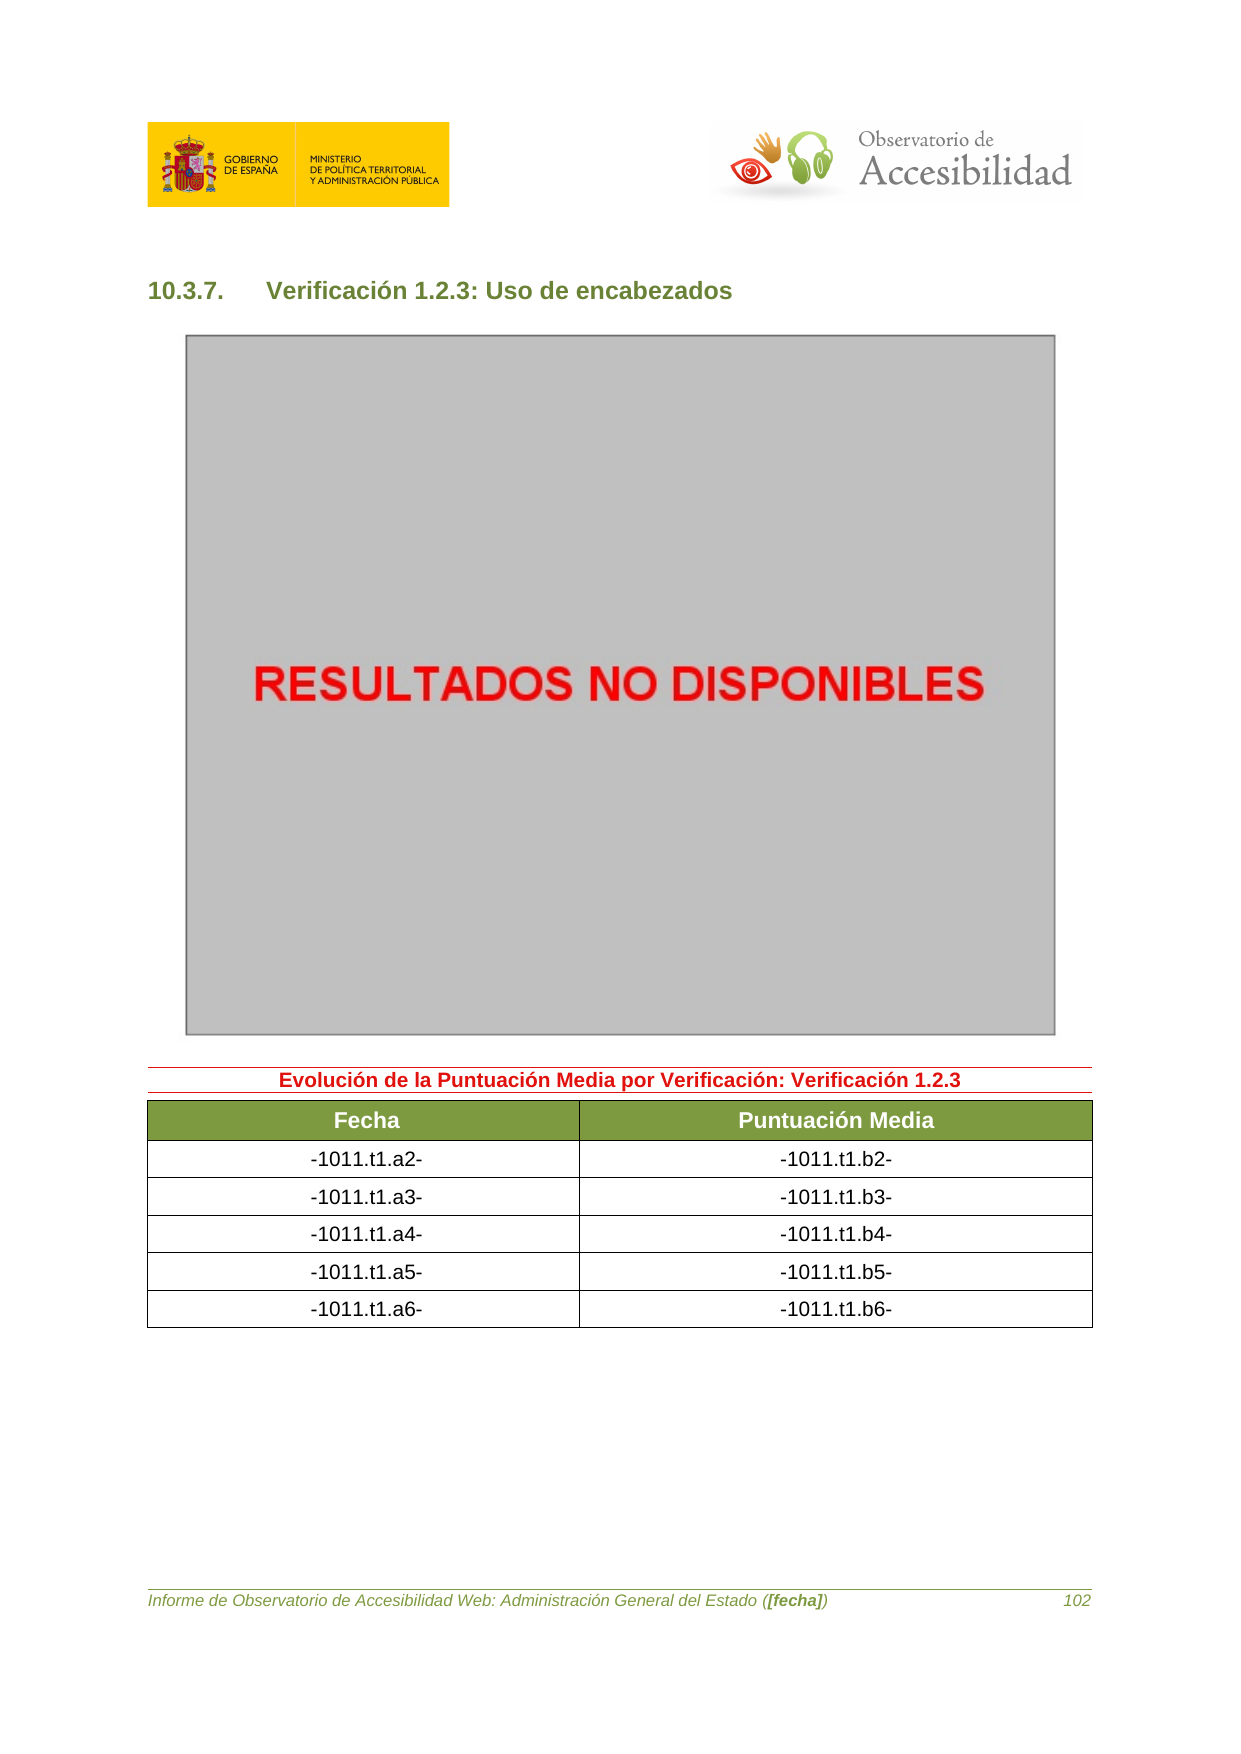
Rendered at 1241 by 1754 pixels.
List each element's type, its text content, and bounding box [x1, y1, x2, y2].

table_cell -1011.t1.b2- [580, 1141, 1092, 1177]
text Evolución de la Puntuación Media por Verificación: Verificación 1.2.3 [148, 1068, 1092, 1092]
table_header Fecha [148, 1101, 579, 1140]
table_header Puntuación Media [580, 1101, 1092, 1140]
table_cell -1011.t1.a4- [148, 1216, 579, 1252]
table_cell -1011.t1.a2- [148, 1141, 579, 1177]
table_cell -1011.t1.a6- [148, 1291, 579, 1327]
table_cell -1011.t1.a3- [148, 1178, 579, 1215]
table_cell -1011.t1.b5- [580, 1253, 1092, 1290]
table_cell -1011.t1.b3- [580, 1178, 1092, 1215]
table_cell -1011.t1.a5- [148, 1253, 579, 1290]
list Verificación 1.2.3: Uso de encabezados [148, 276, 1092, 304]
table_cell -1011.t1.b6- [580, 1291, 1092, 1327]
table_cell -1011.t1.b4- [580, 1216, 1092, 1252]
